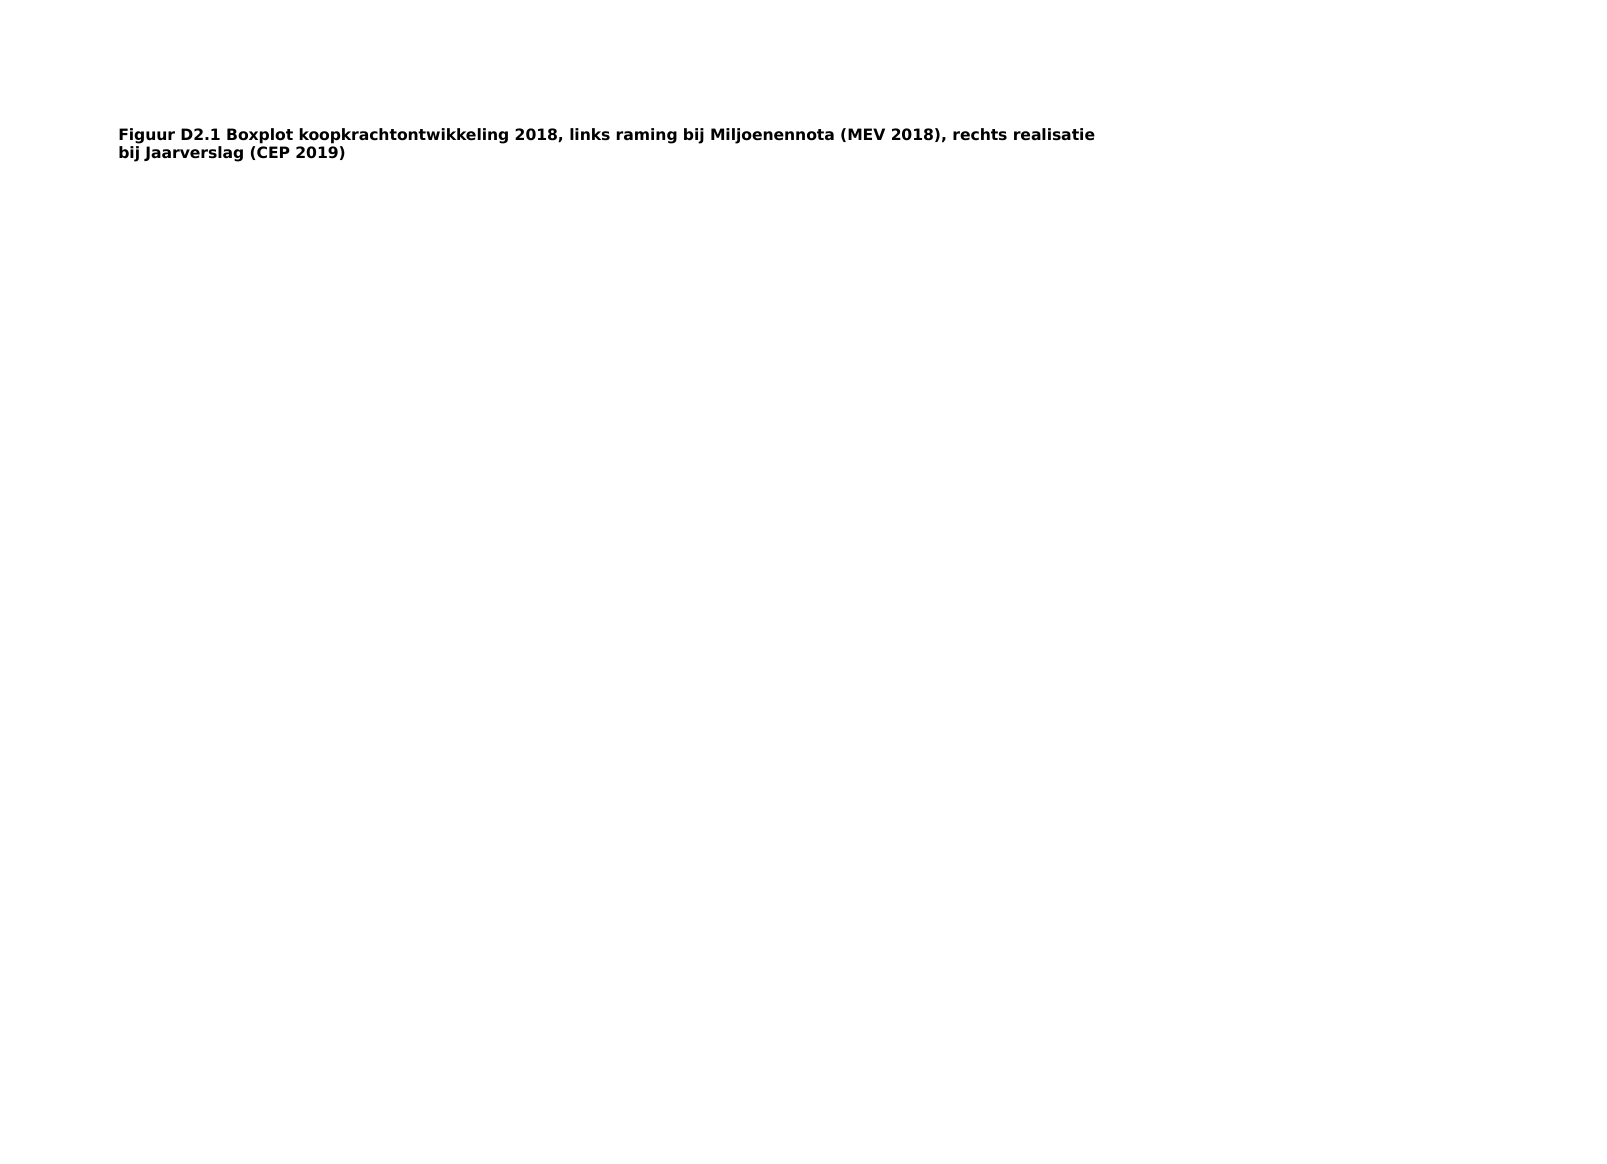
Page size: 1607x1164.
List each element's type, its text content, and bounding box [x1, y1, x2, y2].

text Figuur D2.1 Boxplot koopkrachtontwikkeling 2018, links raming bij Miljoenennota (MEV 2018), rechts realisatie bij Jaarverslag (CEP 2019) [118, 126, 1122, 162]
